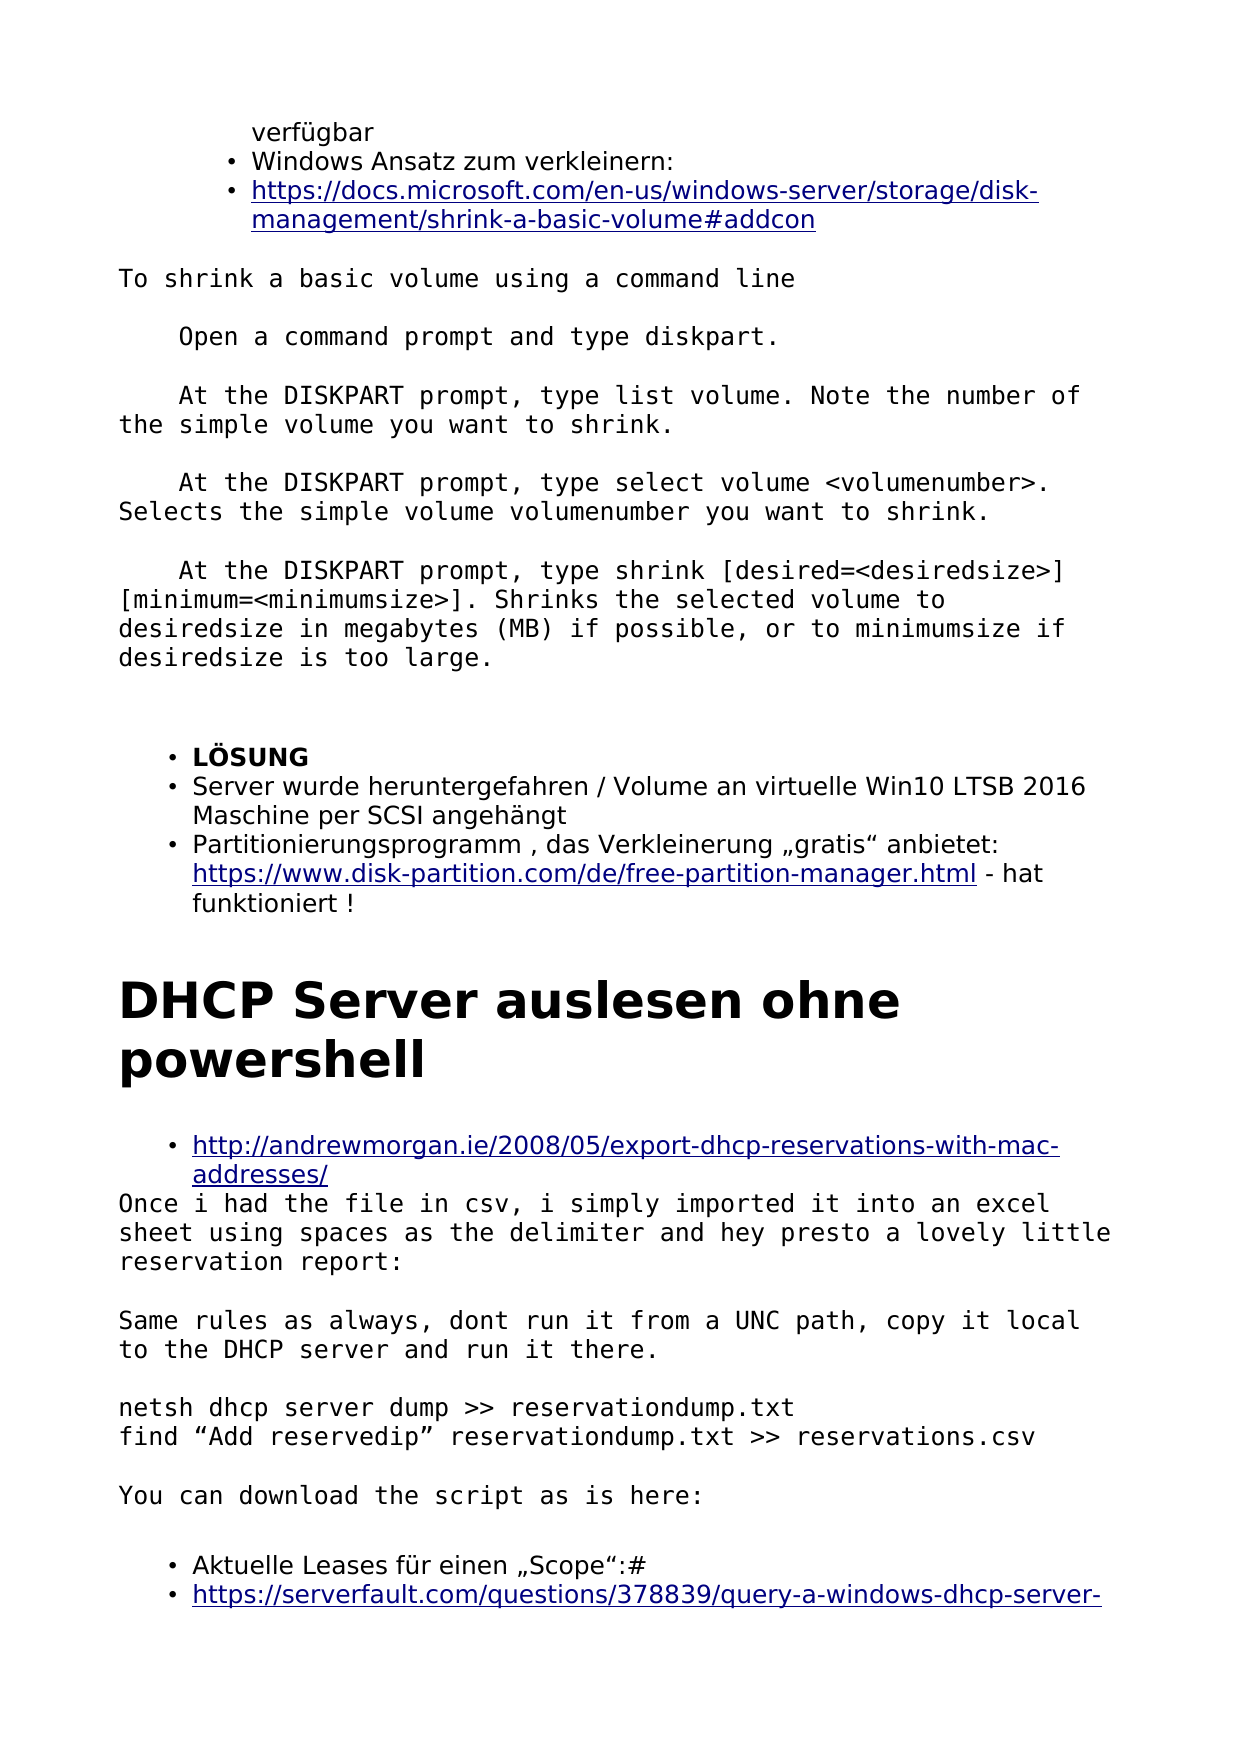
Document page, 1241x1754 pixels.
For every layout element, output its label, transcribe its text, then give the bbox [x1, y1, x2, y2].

list https://serverfault.com/questions/378839/query-a-windows-dhcp-server- [177, 1581, 1122, 1610]
text To shrink a basic volume using a command line Open a command prompt and type diskpart. At the DISKPART prompt, type list volume. Note the number of the simple volume you want to shrink. At the DISKPART prompt, type select volume <volumenumber>. Selects the simple volume volumenumber you want to shrink. At the DISKPART prompt, type shrink [desired=<desiredsize>] [minimum=<minimumsize>]. Shrinks the selected volume to desiredsize in megabytes (MB) if possible, or to minimumsize if desiredsize is too large. [118, 264, 1122, 702]
text Once i had the file in csv, i simply imported it into an excel sheet using spaces as the delimiter and hey presto a lovely little reservation report: Same rules as always, dont run it from a UNC path, copy it local to the DHCP server and run it there. netsh dhcp server dump >> reservationdump.txt find “Add reservedip” reservationdump.txt >> reservations.csv You can download the script as is here: [118, 1189, 1122, 1510]
list http://andrewmorgan.ie/2008/05/export-dhcp-reservations-with-mac-addresses/ [177, 1131, 1122, 1189]
list Aktuelle Leases für einen „Scope“:# [177, 1551, 1122, 1581]
list verfügbar [236, 118, 1122, 147]
list Partitionierungsprogramm , das Verkleinerung „gratis“ anbietet: https://www.disk-partition.com/de/free-partition-manager.html - hat funktioniert ! [177, 831, 1122, 918]
list Windows Ansatz zum verkleinern: [236, 147, 1122, 176]
list LÖSUNG [177, 743, 1122, 772]
list https://docs.microsoft.com/en-us/windows-server/storage/disk-management/shrink-a-basic-volume#addcon [236, 176, 1122, 235]
list Server wurde heruntergefahren / Volume an virtuelle Win10 LTSB 2016 Maschine per SCSI angehängt [177, 772, 1122, 831]
subtitle DHCP Server auslesen ohne powershell [118, 972, 1122, 1089]
